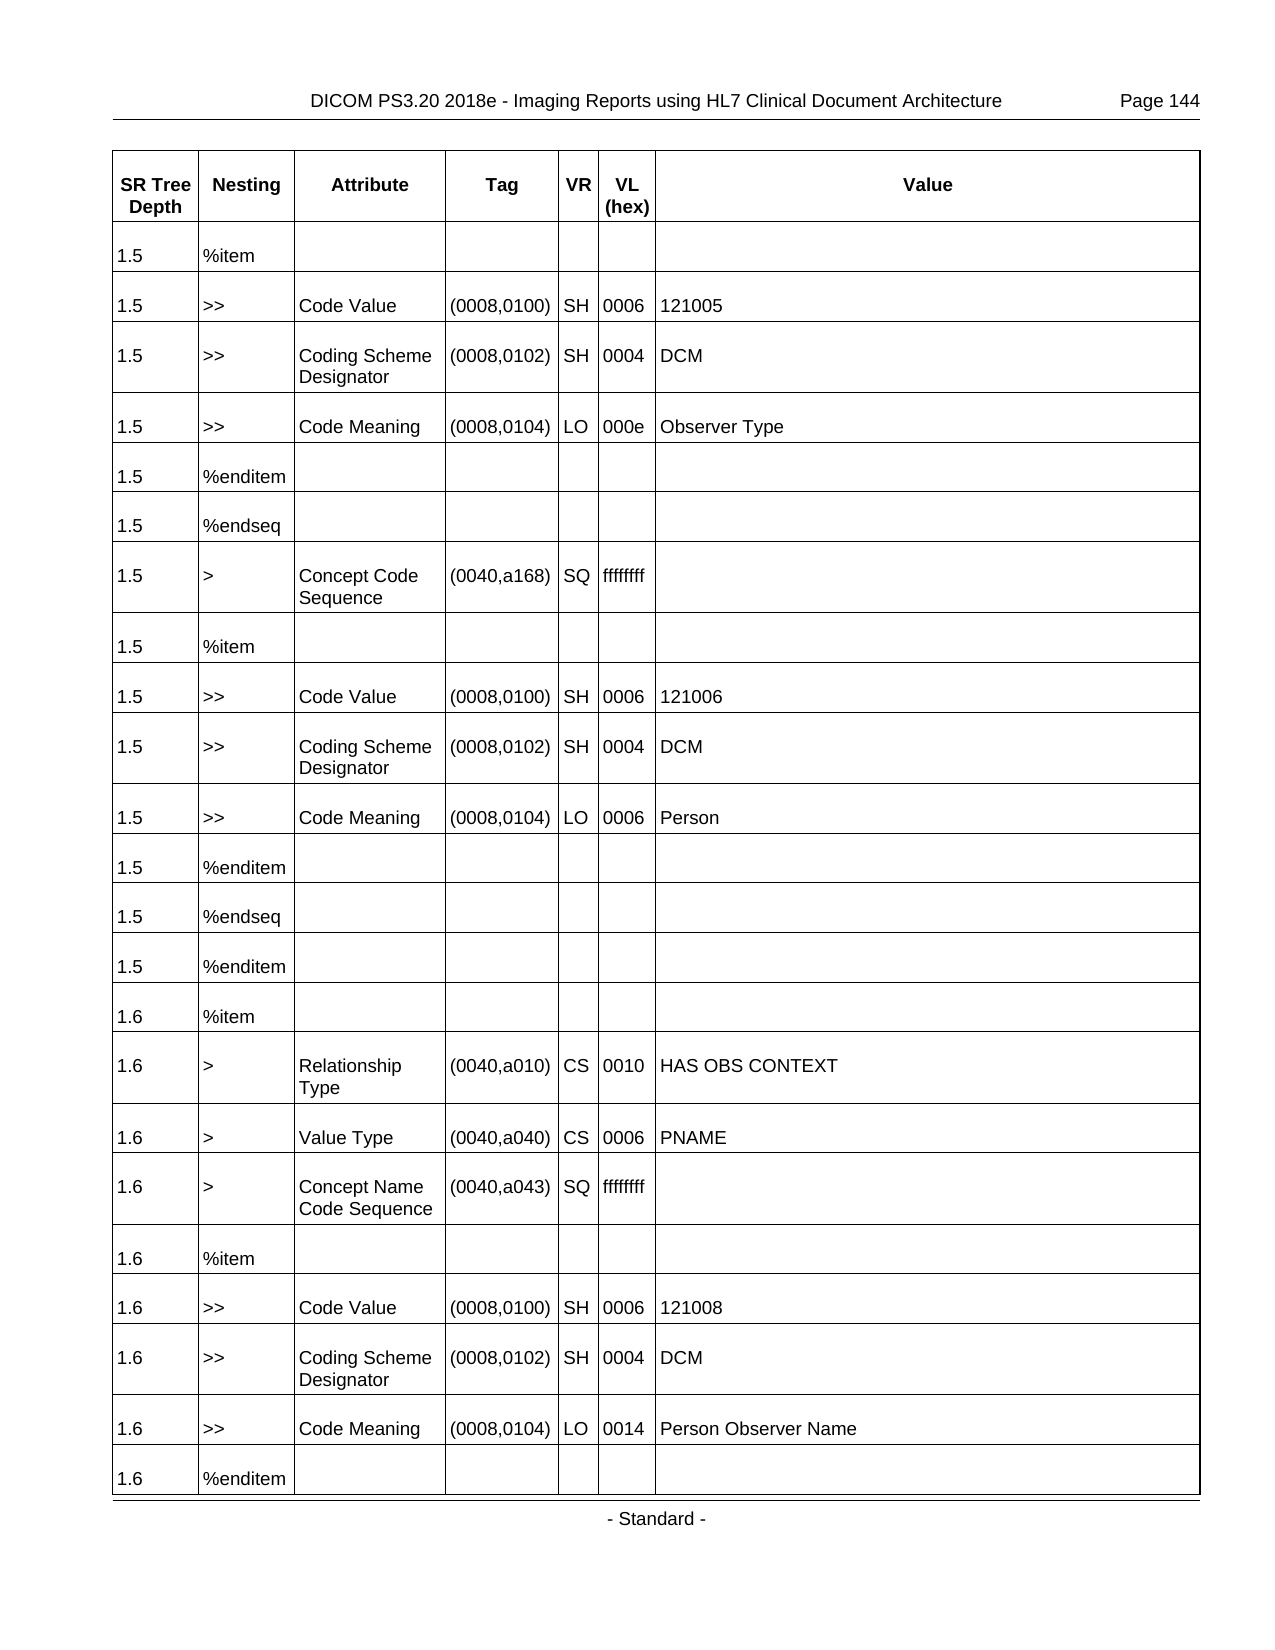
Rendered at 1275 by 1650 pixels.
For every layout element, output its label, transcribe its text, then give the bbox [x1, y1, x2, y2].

table_cell %endseq [199, 492, 294, 541]
table_cell Code Meaning [295, 393, 445, 442]
table_cell 1.6 [113, 1104, 198, 1152]
table_cell Person [656, 784, 1199, 832]
table_cell [656, 492, 1199, 541]
table_cell [559, 1445, 598, 1493]
table_cell [599, 613, 655, 662]
table_cell [559, 983, 598, 1031]
table_cell [656, 933, 1199, 982]
table_cell %item [199, 1225, 294, 1273]
table_cell [656, 1445, 1199, 1493]
table_cell Code Meaning [295, 784, 445, 832]
table_cell DCM [656, 1324, 1199, 1394]
table_cell [599, 222, 655, 271]
table_cell (0008,0102) [446, 713, 558, 783]
table_cell SH [559, 272, 598, 321]
table_cell 0006 [599, 784, 655, 832]
table_cell ffffffff [599, 542, 655, 612]
table_cell [446, 222, 558, 271]
table_cell >> [199, 713, 294, 783]
table_cell (0008,0100) [446, 663, 558, 712]
table_cell 1.6 [113, 983, 198, 1031]
table_cell >> [199, 784, 294, 832]
table_header VR [559, 151, 598, 221]
table_cell >> [199, 322, 294, 392]
table_header Tag [446, 151, 558, 221]
table_cell (0040,a040) [446, 1104, 558, 1152]
table_cell > [199, 1104, 294, 1152]
table_cell [656, 834, 1199, 882]
table_cell > [199, 542, 294, 612]
table_cell CS [559, 1032, 598, 1102]
table_cell [295, 834, 445, 882]
table_cell Concept Name Code Sequence [295, 1153, 445, 1223]
table_cell 000e [599, 393, 655, 442]
table_cell > [199, 1032, 294, 1102]
table_cell 1.5 [113, 542, 198, 612]
table_cell 121005 [656, 272, 1199, 321]
table_cell 1.5 [113, 272, 198, 321]
table_cell [599, 933, 655, 982]
table_cell 0006 [599, 663, 655, 712]
table_cell (0008,0104) [446, 1395, 558, 1444]
table_cell %enditem [199, 834, 294, 882]
table_cell 0014 [599, 1395, 655, 1444]
table_cell [599, 443, 655, 491]
table_cell [295, 1445, 445, 1493]
table_cell Value Type [295, 1104, 445, 1152]
table_cell [656, 613, 1199, 662]
table_cell %enditem [199, 1445, 294, 1493]
table_cell 0010 [599, 1032, 655, 1102]
table_header Value [656, 151, 1199, 221]
table_cell %enditem [199, 443, 294, 491]
table_cell >> [199, 272, 294, 321]
table_cell [656, 883, 1199, 932]
table_cell >> [199, 393, 294, 442]
table_cell [295, 443, 445, 491]
table_cell SQ [559, 1153, 598, 1223]
table_cell Code Value [295, 272, 445, 321]
table_cell %item [199, 613, 294, 662]
table_cell [295, 983, 445, 1031]
table_cell [656, 1153, 1199, 1223]
table_header SR Tree Depth [113, 151, 198, 221]
table_cell Code Value [295, 1274, 445, 1323]
table_cell Coding Scheme Designator [295, 1324, 445, 1394]
table_cell SQ [559, 542, 598, 612]
table_cell [295, 933, 445, 982]
table_cell [559, 222, 598, 271]
table_cell >> [199, 1324, 294, 1394]
table_cell [559, 613, 598, 662]
table_cell [656, 542, 1199, 612]
table_cell 1.5 [113, 322, 198, 392]
table_cell [599, 983, 655, 1031]
table_cell [599, 1445, 655, 1493]
table_cell 1.6 [113, 1225, 198, 1273]
table_header Nesting [199, 151, 294, 221]
table_cell [559, 834, 598, 882]
table_cell [295, 1225, 445, 1273]
table_cell 1.5 [113, 443, 198, 491]
table_cell LO [559, 393, 598, 442]
table_cell PNAME [656, 1104, 1199, 1152]
table_cell >> [199, 1274, 294, 1323]
table_cell [656, 1225, 1199, 1273]
table_cell 1.5 [113, 613, 198, 662]
table_cell 1.5 [113, 492, 198, 541]
table_cell [559, 443, 598, 491]
table_cell Coding Scheme Designator [295, 713, 445, 783]
table_header VL (hex) [599, 151, 655, 221]
table_cell 0004 [599, 322, 655, 392]
table_cell 0006 [599, 1274, 655, 1323]
table_cell [295, 492, 445, 541]
table_cell 1.6 [113, 1324, 198, 1394]
table_cell 1.6 [113, 1445, 198, 1493]
table_cell Person Observer Name [656, 1395, 1199, 1444]
table_cell LO [559, 1395, 598, 1444]
table_cell [295, 222, 445, 271]
table_cell DCM [656, 713, 1199, 783]
table_cell DCM [656, 322, 1199, 392]
table_cell SH [559, 1324, 598, 1394]
table_cell (0008,0100) [446, 272, 558, 321]
table_cell 0006 [599, 1104, 655, 1152]
table_cell HAS OBS CONTEXT [656, 1032, 1199, 1102]
table_cell (0008,0104) [446, 784, 558, 832]
table_cell SH [559, 663, 598, 712]
table_cell 1.5 [113, 393, 198, 442]
table_cell 0004 [599, 713, 655, 783]
table_cell [295, 613, 445, 662]
table_cell [559, 883, 598, 932]
table_cell >> [199, 1395, 294, 1444]
table_cell [656, 222, 1199, 271]
table_cell SH [559, 1274, 598, 1323]
table_cell [446, 1225, 558, 1273]
table_cell 1.5 [113, 713, 198, 783]
table_cell 1.5 [113, 834, 198, 882]
table_cell CS [559, 1104, 598, 1152]
table_cell %item [199, 983, 294, 1031]
table_cell Relationship Type [295, 1032, 445, 1102]
table_cell %enditem [199, 933, 294, 982]
table_cell Concept Code Sequence [295, 542, 445, 612]
table_cell [559, 933, 598, 982]
table_cell ffffffff [599, 1153, 655, 1223]
table_cell [599, 834, 655, 882]
table_cell LO [559, 784, 598, 832]
table_cell 1.5 [113, 663, 198, 712]
table_cell 1.5 [113, 222, 198, 271]
table_cell SH [559, 322, 598, 392]
table_cell Coding Scheme Designator [295, 322, 445, 392]
table_cell [559, 1225, 598, 1273]
table_cell [446, 933, 558, 982]
table_cell SH [559, 713, 598, 783]
table_cell (0040,a010) [446, 1032, 558, 1102]
table_cell Code Meaning [295, 1395, 445, 1444]
table_cell [599, 1225, 655, 1273]
table_cell (0040,a043) [446, 1153, 558, 1223]
table_cell (0008,0102) [446, 322, 558, 392]
table_cell [599, 883, 655, 932]
table_cell (0008,0104) [446, 393, 558, 442]
table_cell 121006 [656, 663, 1199, 712]
table_cell [599, 492, 655, 541]
table_cell [446, 492, 558, 541]
table_cell 1.5 [113, 933, 198, 982]
table_cell 1.5 [113, 784, 198, 832]
table_cell Code Value [295, 663, 445, 712]
table_cell > [199, 1153, 294, 1223]
table_cell 1.6 [113, 1032, 198, 1102]
table_cell 0004 [599, 1324, 655, 1394]
table_cell 1.6 [113, 1395, 198, 1444]
table_cell [446, 983, 558, 1031]
table_cell [559, 492, 598, 541]
table_header Attribute [295, 151, 445, 221]
table_cell [446, 834, 558, 882]
table_cell %endseq [199, 883, 294, 932]
table_cell (0040,a168) [446, 542, 558, 612]
table_cell Observer Type [656, 393, 1199, 442]
table_cell [446, 613, 558, 662]
table_cell [295, 883, 445, 932]
table_cell >> [199, 663, 294, 712]
table_cell [446, 1445, 558, 1493]
table_cell 0006 [599, 272, 655, 321]
table_cell [656, 983, 1199, 1031]
table_cell (0008,0100) [446, 1274, 558, 1323]
table_cell [656, 443, 1199, 491]
table_cell (0008,0102) [446, 1324, 558, 1394]
table_cell [446, 443, 558, 491]
table_cell 1.6 [113, 1153, 198, 1223]
table_cell 121008 [656, 1274, 1199, 1323]
table_cell 1.6 [113, 1274, 198, 1323]
table_cell %item [199, 222, 294, 271]
table_cell [446, 883, 558, 932]
table_cell 1.5 [113, 883, 198, 932]
